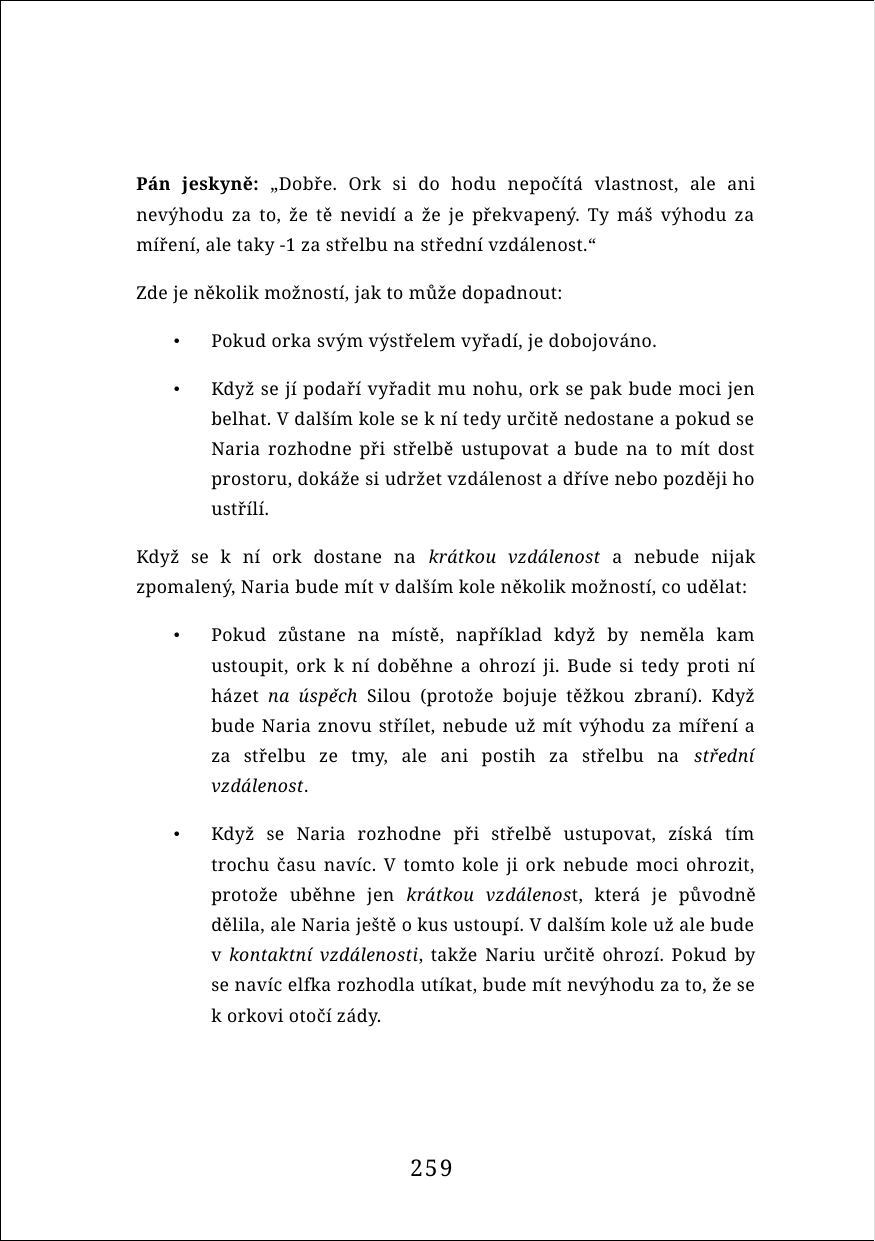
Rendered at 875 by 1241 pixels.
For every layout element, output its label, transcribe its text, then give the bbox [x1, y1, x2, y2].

list Když se jí podaří vyřadit mu nohu, ork se pak bude moci jen belhat. V dalším kole se k ní tedy určitě nedostane a pokud se Naria rozhodne při střelbě ustupovat a bude na to mít dost prostoru, dokáže si udržet vzdálenost a dříve nebo později ho ustřílí. [173, 376, 756, 521]
text Zde je několik možností, jak to může dopadnout: [136, 280, 756, 304]
text Když se k ní ork dostane na krátkou vzdálenost a nebude nijak zpomalený, Naria bude mít v dalším kole několik možností, co udělat: [136, 545, 756, 599]
list Pokud orka svým výstřelem vyřadí, je dobojováno. [173, 328, 756, 352]
text Pán jeskyně: „Dobře. Ork si do hodu nepočítá vlastnost, ale ani nevýhodu za to, že tě nevidí a že je překvapený. Ty máš výhodu za míření, ale taky -1 za střelbu na střední vzdálenost.“ [136, 172, 756, 256]
list Pokud zůstane na místě, například když by neměla kam ustoupit, ork k ní doběhne a ohrozí ji. Bude si tedy proti ní házet na úspěch Silou (protože bojuje těžkou zbraní). Když bude Naria znovu střílet, nebude už mít výhodu za míření a za střelbu ze tmy, ale ani postih za střelbu na střední vzdálenost. [173, 623, 756, 798]
list Když se Naria rozhodne při střelbě ustupovat, získá tím trochu času navíc. V tomto kole ji ork nebude moci ohrozit, protože uběhne jen krátkou vzdálenost, která je původně dělila, ale Naria ještě o kus ustoupí. V dalším kole už ale bude v kontaktní vzdálenosti, takže Nariu určitě ohrozí. Pokud by se navíc elfka rozhodla utíkat, bude mít nevýhodu za to, že se k orkovi otočí zády. [173, 822, 756, 1027]
